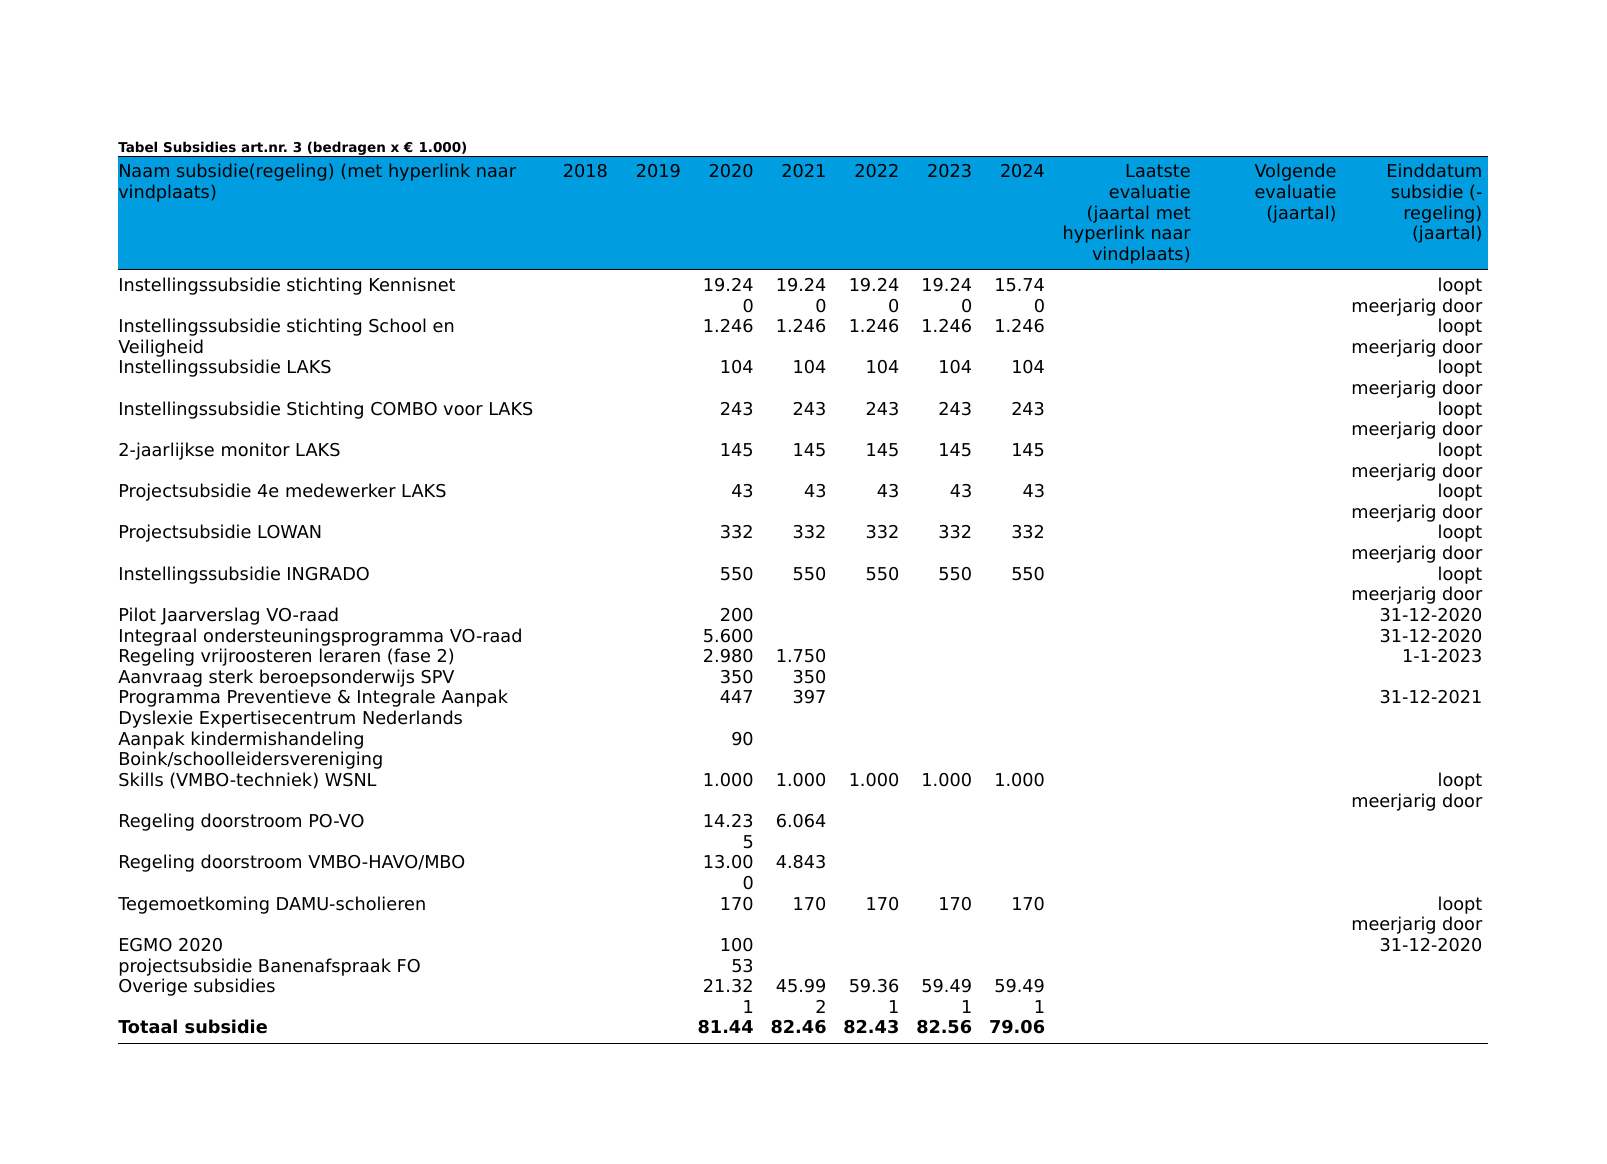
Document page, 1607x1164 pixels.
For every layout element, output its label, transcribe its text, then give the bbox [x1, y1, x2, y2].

table_cell 332 [686, 523, 759, 564]
table_cell 243 [686, 399, 759, 440]
table_cell 1.750 [759, 646, 832, 667]
table_cell 550 [905, 564, 978, 605]
table_cell 5.600 [686, 626, 759, 646]
table_cell [614, 523, 686, 564]
table_cell 59.491 [978, 976, 1051, 1017]
table_cell [905, 811, 978, 852]
table_cell [1051, 770, 1196, 811]
table_cell [759, 626, 832, 646]
table_cell Skills (VMBO-techniek) WSNL [118, 770, 541, 811]
table_cell [759, 729, 832, 770]
table_cell [614, 853, 686, 894]
table_cell 6.064 [759, 811, 832, 852]
table_cell 1.246 [686, 316, 759, 357]
table_cell 332 [978, 523, 1051, 564]
table_cell 550 [832, 564, 905, 605]
table_cell [759, 956, 832, 976]
table_cell [832, 956, 905, 976]
table_cell 1.246 [978, 316, 1051, 357]
table_cell [978, 626, 1051, 646]
table_cell [832, 646, 905, 667]
table_cell 19.240 [832, 270, 905, 316]
table_cell 1.000 [978, 770, 1051, 811]
table_cell 104 [686, 358, 759, 399]
table_cell Regeling vrijroosteren leraren (fase 2) [118, 646, 541, 667]
table_cell [1196, 316, 1342, 357]
table_cell [1196, 811, 1342, 852]
table_cell 1.000 [686, 770, 759, 811]
table_cell [832, 811, 905, 852]
table_cell 81.44 [686, 1018, 759, 1043]
table_cell 2024 [978, 157, 1051, 269]
table_cell [1196, 688, 1342, 729]
table_cell 145 [686, 440, 759, 481]
table_cell [1196, 853, 1342, 894]
table_cell [1196, 667, 1342, 687]
table_cell [614, 1018, 686, 1043]
table_cell [614, 626, 686, 646]
table_cell 243 [905, 399, 978, 440]
table_cell [1342, 976, 1488, 1017]
table_cell 350 [686, 667, 759, 687]
table_cell 550 [686, 564, 759, 605]
table_cell [1051, 935, 1196, 956]
table_cell 170 [832, 894, 905, 935]
table_cell 2018 [541, 157, 613, 269]
table_cell [978, 667, 1051, 687]
table_cell [1051, 270, 1196, 316]
table_cell EGMO 2020 [118, 935, 541, 956]
table_cell 31-12-2020 [1342, 605, 1488, 626]
table_cell [832, 935, 905, 956]
table_cell [1196, 481, 1342, 522]
table_cell Aanvraag sterk beroepsonderwijs SPV [118, 667, 541, 687]
table_cell 1.246 [905, 316, 978, 357]
table_cell [541, 626, 613, 646]
table_cell Instellingssubsidie stichting Kennisnet [118, 270, 541, 316]
table_cell [832, 667, 905, 687]
table_cell [614, 729, 686, 770]
table_cell [905, 667, 978, 687]
table_cell [541, 440, 613, 481]
table_cell [1196, 1018, 1342, 1043]
table_cell Totaal subsidie [118, 1018, 541, 1043]
table_cell [614, 316, 686, 357]
table_cell [832, 729, 905, 770]
table_cell 397 [759, 688, 832, 729]
table_cell [1051, 729, 1196, 770]
table_cell [541, 1018, 613, 1043]
table_cell [1196, 626, 1342, 646]
table_cell Overige subsidies [118, 976, 541, 1017]
table_cell [614, 440, 686, 481]
table_cell [614, 605, 686, 626]
table_cell [1196, 976, 1342, 1017]
table_cell 43 [905, 481, 978, 522]
table_cell 2021 [759, 157, 832, 269]
table_cell [1196, 646, 1342, 667]
table_cell 43 [759, 481, 832, 522]
table_cell 145 [759, 440, 832, 481]
table_cell [614, 976, 686, 1017]
table_cell [1051, 481, 1196, 522]
table_cell loopt meerjarig door [1342, 481, 1488, 522]
table_cell 45.992 [759, 976, 832, 1017]
table_cell [614, 811, 686, 852]
table_cell [832, 688, 905, 729]
table_cell 100 [686, 935, 759, 956]
table_cell 350 [759, 667, 832, 687]
table_cell 170 [686, 894, 759, 935]
table_cell [541, 564, 613, 605]
table_cell [759, 935, 832, 956]
table_cell loopt meerjarig door [1342, 358, 1488, 399]
table_cell 1.000 [905, 770, 978, 811]
table_cell loopt meerjarig door [1342, 894, 1488, 935]
table_cell [905, 626, 978, 646]
table_cell [1051, 1018, 1196, 1043]
table_cell [1051, 811, 1196, 852]
table_cell 2023 [905, 157, 978, 269]
table_cell 19.240 [759, 270, 832, 316]
table_cell Einddatum subsidie (-regeling)(jaartal) [1342, 157, 1488, 269]
table_cell [541, 935, 613, 956]
table_cell [614, 564, 686, 605]
table_cell 31-12-2020 [1342, 935, 1488, 956]
table_cell [541, 667, 613, 687]
table_header Tabel Subsidies art.nr. 3 (bedragen x € 1.000) [118, 140, 1488, 156]
table_cell [905, 935, 978, 956]
table_cell 332 [759, 523, 832, 564]
table_cell [614, 956, 686, 976]
table_cell [614, 667, 686, 687]
table_cell Projectsubsidie 4e medewerker LAKS [118, 481, 541, 522]
table_cell 31-12-2020 [1342, 626, 1488, 646]
table_cell [1196, 605, 1342, 626]
table_cell [614, 358, 686, 399]
table_cell [759, 605, 832, 626]
table_cell [614, 646, 686, 667]
table_cell [541, 481, 613, 522]
table_cell 21.321 [686, 976, 759, 1017]
table_cell 1-1-2023 [1342, 646, 1488, 667]
table_cell [1051, 894, 1196, 935]
table_cell loopt meerjarig door [1342, 440, 1488, 481]
table_cell 104 [905, 358, 978, 399]
table_cell [1051, 564, 1196, 605]
table_cell [541, 523, 613, 564]
table_cell [1051, 605, 1196, 626]
table_cell [1196, 270, 1342, 316]
table_cell [541, 399, 613, 440]
table_cell 550 [978, 564, 1051, 605]
table_cell 90 [686, 729, 759, 770]
table_cell [614, 894, 686, 935]
table_cell 13.000 [686, 853, 759, 894]
table_cell Integraal ondersteuningsprogramma VO-raad [118, 626, 541, 646]
table_cell 19.240 [686, 270, 759, 316]
table_cell [1051, 853, 1196, 894]
table_cell 59.491 [905, 976, 978, 1017]
table_cell Instellingssubsidie INGRADO [118, 564, 541, 605]
table_cell [1342, 729, 1488, 770]
table_cell [614, 935, 686, 956]
table_cell 19.240 [905, 270, 978, 316]
table_cell 43 [686, 481, 759, 522]
table_cell loopt meerjarig door [1342, 770, 1488, 811]
table_cell 1.246 [759, 316, 832, 357]
table_cell 79.06 [978, 1018, 1051, 1043]
table_cell [978, 729, 1051, 770]
table_cell [541, 770, 613, 811]
table_cell [978, 688, 1051, 729]
table_cell [1196, 770, 1342, 811]
table_cell [541, 729, 613, 770]
table_cell [541, 956, 613, 976]
table_cell 53 [686, 956, 759, 976]
table_cell [978, 605, 1051, 626]
table_cell [541, 811, 613, 852]
table_cell 243 [759, 399, 832, 440]
table_cell 43 [832, 481, 905, 522]
table_cell 1.246 [832, 316, 905, 357]
table_cell [1342, 853, 1488, 894]
table_cell [1342, 956, 1488, 976]
table_cell [832, 605, 905, 626]
table_cell [1196, 935, 1342, 956]
table_cell [832, 853, 905, 894]
table_cell [614, 481, 686, 522]
table_cell Laatste evaluatie (jaartal met hyperlink naar vindplaats) [1051, 157, 1196, 269]
table_cell [905, 646, 978, 667]
table_cell [1051, 399, 1196, 440]
table_cell 2022 [832, 157, 905, 269]
table_cell 243 [978, 399, 1051, 440]
table_cell Tegemoetkoming DAMU-scholieren [118, 894, 541, 935]
table_cell Projectsubsidie LOWAN [118, 523, 541, 564]
table_cell 2.980 [686, 646, 759, 667]
table_cell 104 [978, 358, 1051, 399]
table_cell [541, 894, 613, 935]
table_cell 170 [759, 894, 832, 935]
table_cell Aanpak kindermishandeling Boink/schoolleidersvereniging [118, 729, 541, 770]
table_cell Naam subsidie(regeling) (met hyperlink naar vindplaats) [118, 157, 541, 269]
table_cell Instellingssubsidie stichting School en Veiligheid [118, 316, 541, 357]
table_cell 1.000 [832, 770, 905, 811]
table_cell Regeling doorstroom PO-VO [118, 811, 541, 852]
table_cell loopt meerjarig door [1342, 399, 1488, 440]
table_cell 200 [686, 605, 759, 626]
table_cell [1051, 956, 1196, 976]
table_cell 2019 [614, 157, 686, 269]
table_cell [614, 399, 686, 440]
table_cell loopt meerjarig door [1342, 523, 1488, 564]
table_cell 82.46 [759, 1018, 832, 1043]
table_cell [1051, 646, 1196, 667]
table_cell [905, 688, 978, 729]
table_cell loopt meerjarig door [1342, 316, 1488, 357]
table_cell 82.43 [832, 1018, 905, 1043]
table_cell [1051, 667, 1196, 687]
table_cell loopt meerjarig door [1342, 564, 1488, 605]
table_cell [1051, 688, 1196, 729]
table_cell 332 [832, 523, 905, 564]
table_cell [541, 976, 613, 1017]
table_cell [978, 646, 1051, 667]
table_cell [1051, 440, 1196, 481]
table_cell [1196, 358, 1342, 399]
table_cell [541, 853, 613, 894]
table_cell 59.361 [832, 976, 905, 1017]
table_cell 104 [759, 358, 832, 399]
table_cell [541, 316, 613, 357]
table_cell Volgende evaluatie (jaartal) [1196, 157, 1342, 269]
table_cell 82.56 [905, 1018, 978, 1043]
table_cell 243 [832, 399, 905, 440]
table_cell 332 [905, 523, 978, 564]
table_cell [905, 729, 978, 770]
table_cell 43 [978, 481, 1051, 522]
table_cell Programma Preventieve & Integrale Aanpak Dyslexie Expertisecentrum Nederlands [118, 688, 541, 729]
table_cell [541, 688, 613, 729]
table_cell [1196, 729, 1342, 770]
table_cell [1051, 358, 1196, 399]
table_cell Instellingssubsidie LAKS [118, 358, 541, 399]
table_cell [614, 688, 686, 729]
table_cell [905, 605, 978, 626]
table_cell [541, 358, 613, 399]
table_cell [1342, 1018, 1488, 1043]
table_cell [1051, 976, 1196, 1017]
table_cell 1.000 [759, 770, 832, 811]
table_cell 170 [905, 894, 978, 935]
table_cell 170 [978, 894, 1051, 935]
table_cell 550 [759, 564, 832, 605]
table_cell [1342, 811, 1488, 852]
table_cell 4.843 [759, 853, 832, 894]
table_cell Pilot Jaarverslag VO-raad [118, 605, 541, 626]
table_cell 447 [686, 688, 759, 729]
table_cell 104 [832, 358, 905, 399]
table_cell [1196, 956, 1342, 976]
table_cell [1196, 399, 1342, 440]
table_cell [978, 853, 1051, 894]
table_cell [1196, 894, 1342, 935]
table_cell [541, 605, 613, 626]
table_cell [1196, 440, 1342, 481]
table_cell [905, 956, 978, 976]
table_cell [614, 270, 686, 316]
table_cell [832, 626, 905, 646]
table_cell [1051, 316, 1196, 357]
table_cell 145 [905, 440, 978, 481]
table_cell [905, 853, 978, 894]
table_cell projectsubsidie Banenafspraak FO [118, 956, 541, 976]
table_cell [978, 956, 1051, 976]
table_cell [978, 811, 1051, 852]
table_cell 31-12-2021 [1342, 688, 1488, 729]
table_cell Instellingssubsidie Stichting COMBO voor LAKS [118, 399, 541, 440]
table_cell 2020 [686, 157, 759, 269]
table_cell 2-jaarlijkse monitor LAKS [118, 440, 541, 481]
table_cell [1051, 523, 1196, 564]
table_cell [978, 935, 1051, 956]
table_cell loopt meerjarig door [1342, 270, 1488, 316]
table_cell [541, 646, 613, 667]
table_cell [1196, 564, 1342, 605]
table_cell [1342, 667, 1488, 687]
table_cell [614, 770, 686, 811]
table_cell [541, 270, 613, 316]
table_cell Regeling doorstroom VMBO-HAVO/MBO [118, 853, 541, 894]
table_cell 15.740 [978, 270, 1051, 316]
table_cell 145 [832, 440, 905, 481]
table_cell 14.235 [686, 811, 759, 852]
table_cell [1196, 523, 1342, 564]
table_cell 145 [978, 440, 1051, 481]
table_cell [1051, 626, 1196, 646]
